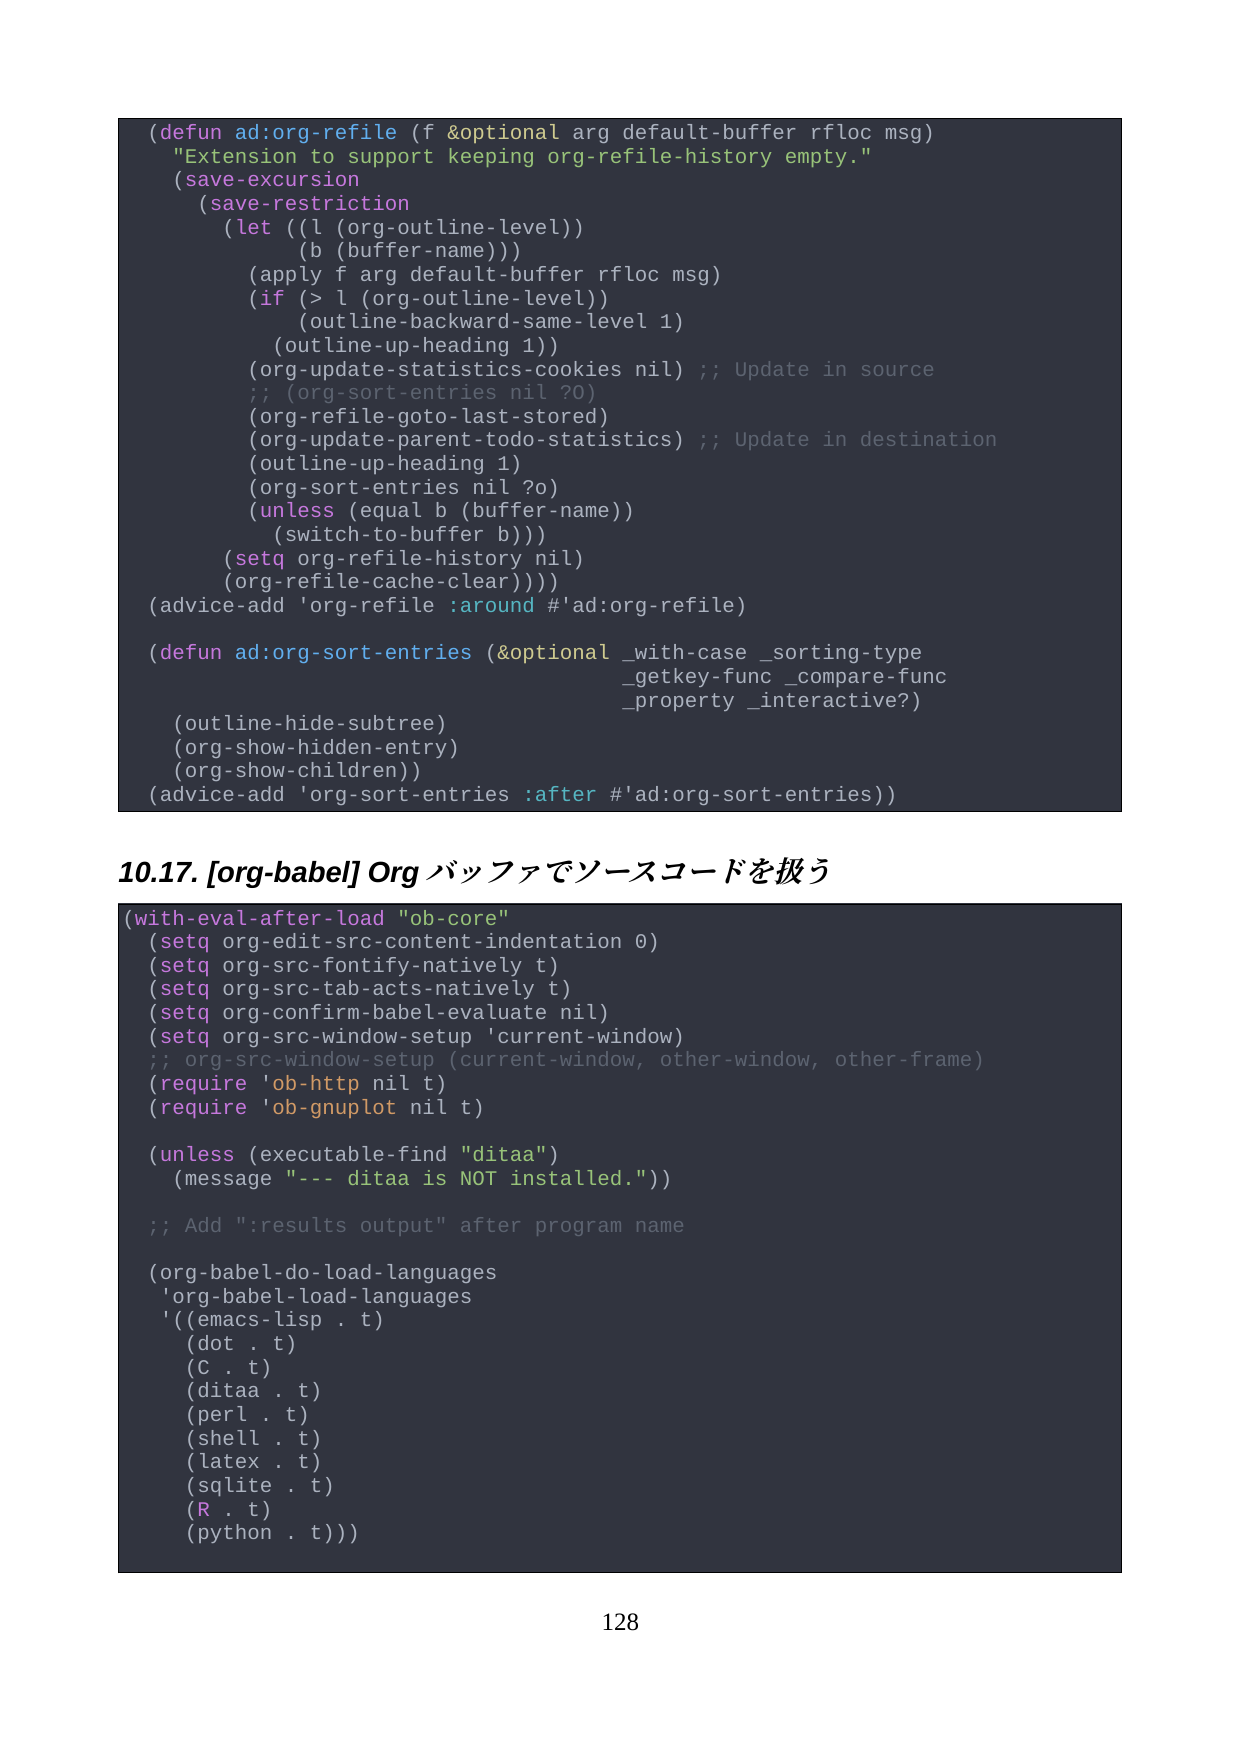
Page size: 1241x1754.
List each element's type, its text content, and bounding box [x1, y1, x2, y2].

text (org-show-hidden-entry) [119, 733, 1121, 757]
text (perl . t) [119, 1400, 1121, 1424]
text _property _interactive?) [119, 686, 1121, 709]
text (R . t) [119, 1495, 1121, 1518]
text ;; Add ":results output" after program name [119, 1211, 1121, 1234]
text (with-eval-after-load "ob-core" [119, 905, 1121, 927]
text (outline-hide-subtree) [119, 709, 1121, 733]
text (if (> l (org-outline-level)) [119, 284, 1121, 307]
text (setq org-src-window-setup 'current-window) [119, 1022, 1121, 1045]
text _getkey-func _compare-func [119, 662, 1121, 686]
text (org-show-children)) [119, 757, 1121, 780]
text (unless (executable-find "ditaa") [119, 1140, 1121, 1164]
text (outline-backward-same-level 1) [119, 307, 1121, 331]
text (sqlite . t) [119, 1471, 1121, 1495]
text (setq org-refile-history nil) [119, 544, 1121, 567]
text (save-excursion [119, 165, 1121, 189]
text (outline-up-heading 1)) [119, 331, 1121, 354]
text (apply f arg default-buffer rfloc msg) [119, 260, 1121, 284]
text 'org-babel-load-languages [119, 1282, 1121, 1306]
text (outline-up-heading 1) [119, 449, 1121, 473]
text (defun ad:org-refile (f &optional arg default-buffer rfloc msg) [119, 119, 1121, 142]
text (setq org-edit-src-content-indentation 0) [119, 927, 1121, 951]
text (setq org-src-tab-acts-natively t) [119, 974, 1121, 998]
text (message "--- ditaa is NOT installed.")) [119, 1164, 1121, 1187]
text (python . t))) [119, 1518, 1121, 1542]
text (org-update-statistics-cookies nil) ;; Update in source [119, 354, 1121, 378]
text (advice-add 'org-refile :around #'ad:org-refile) [119, 591, 1121, 615]
text (shell . t) [119, 1424, 1121, 1447]
text ;; (org-sort-entries nil ?O) [119, 378, 1121, 402]
text (require 'ob-gnuplot nil t) [119, 1093, 1121, 1116]
text (let ((l (org-outline-level)) [119, 213, 1121, 236]
text (latex . t) [119, 1447, 1121, 1471]
text (setq org-src-fontify-natively t) [119, 951, 1121, 974]
text (unless (equal b (buffer-name)) [119, 496, 1121, 520]
text (org-update-parent-todo-statistics) ;; Update in destination [119, 426, 1121, 449]
text (b (buffer-name))) [119, 236, 1121, 260]
text (org-refile-cache-clear)))) [119, 567, 1121, 591]
text (org-sort-entries nil ?o) [119, 473, 1121, 496]
text (org-babel-do-load-languages [119, 1258, 1121, 1282]
text (setq org-confirm-babel-evaluate nil) [119, 998, 1121, 1022]
text (dot . t) [119, 1329, 1121, 1353]
text (save-restriction [119, 189, 1121, 213]
text (org-refile-goto-last-stored) [119, 402, 1121, 426]
text '((emacs-lisp . t) [119, 1306, 1121, 1329]
text (switch-to-buffer b))) [119, 520, 1121, 544]
text (ditaa . t) [119, 1376, 1121, 1400]
text ;; org-src-window-setup (current-window, other-window, other-frame) [119, 1045, 1121, 1069]
text (advice-add 'org-sort-entries :after #'ad:org-sort-entries)) [119, 780, 1121, 811]
text (C . t) [119, 1353, 1121, 1376]
text (require 'ob-http nil t) [119, 1069, 1121, 1093]
text (defun ad:org-sort-entries (&optional _with-case _sorting-type [119, 638, 1121, 662]
text "Extension to support keeping org-refile-history empty." [119, 142, 1121, 165]
subtitle [org-babel] Orgバッファでソースコードを扱う [118, 849, 1122, 891]
